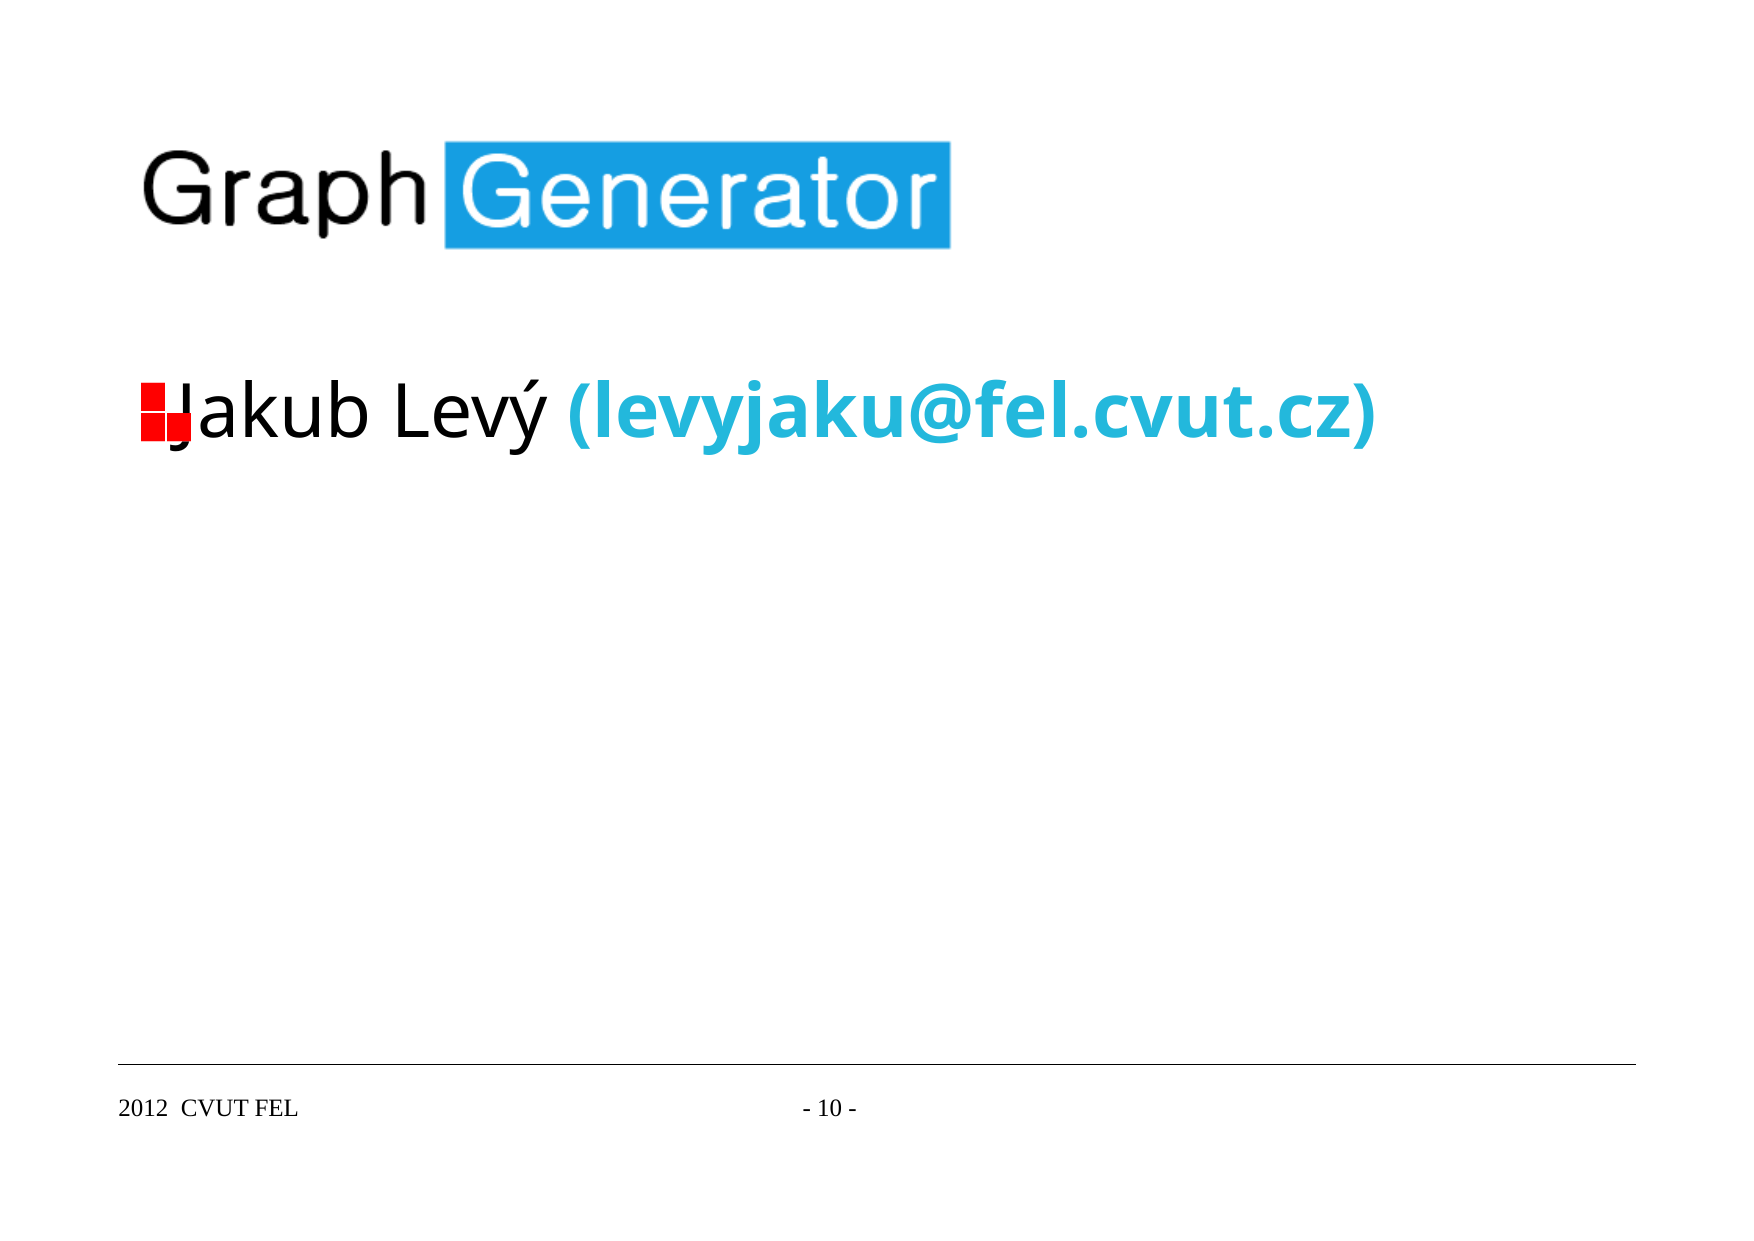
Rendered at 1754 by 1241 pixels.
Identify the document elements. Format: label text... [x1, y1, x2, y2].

text Jakub Levý (levyjaku@fel.cvut.cz) [118, 358, 1636, 460]
picture [138, 135, 967, 256]
picture [140, 381, 192, 442]
